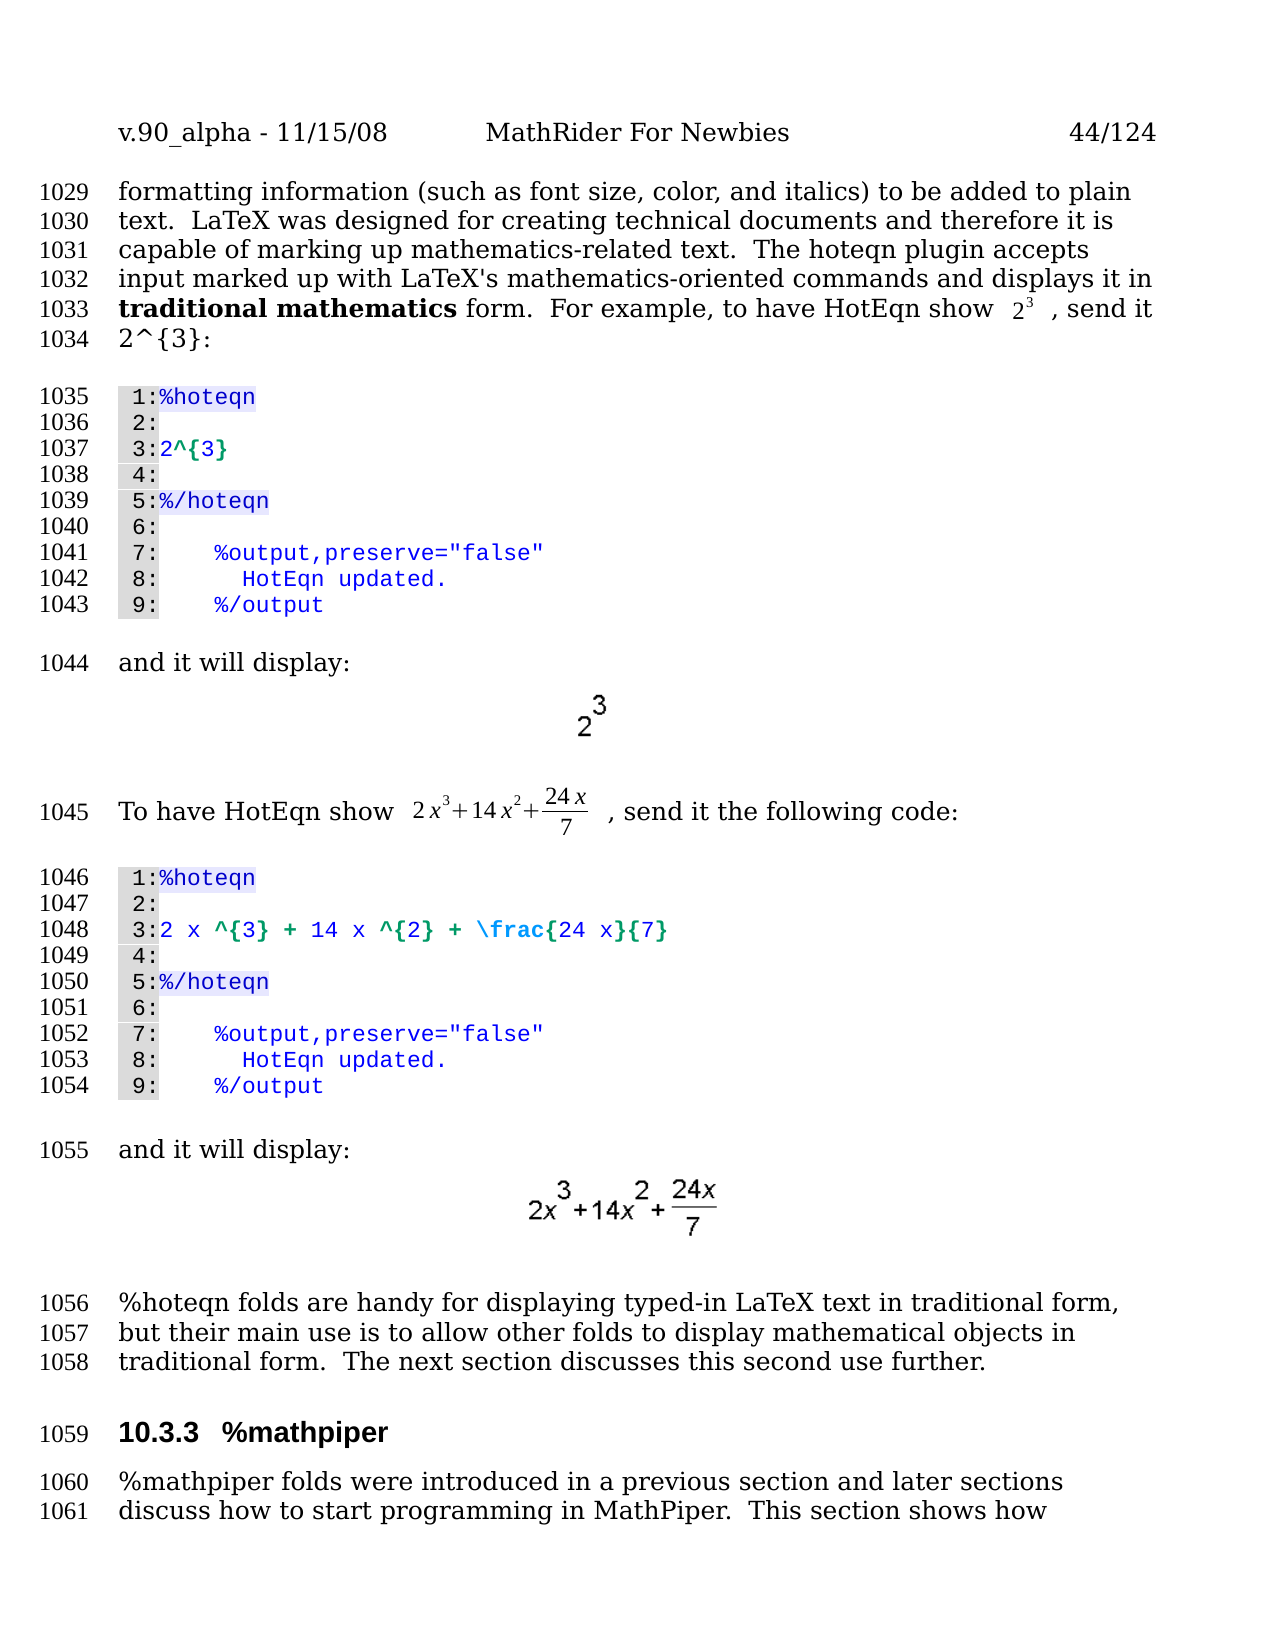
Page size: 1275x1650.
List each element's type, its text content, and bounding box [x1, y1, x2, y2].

text 3:2^{3} [118, 438, 1157, 463]
text 6: [118, 996, 1157, 1022]
text %hoteqn folds are handy for displaying typed-in LaTeX text in traditional form, but their main use is to allow other folds to display mathematical objects in traditional form. The next section discusses this second use further. [118, 1289, 1157, 1376]
picture [528, 1171, 747, 1248]
text 9: %/output [118, 593, 1157, 619]
text and it will display: [118, 649, 1157, 678]
text 8: HotEqn updated. [118, 567, 1157, 593]
text 6: [118, 515, 1157, 541]
text 8: HotEqn updated. [118, 1048, 1157, 1074]
text 5:%/hoteqn [118, 489, 1157, 515]
subtitle %mathpiper [118, 1415, 1157, 1449]
text 9: %/output [118, 1074, 1157, 1100]
text 2: [118, 412, 1157, 438]
text 4: [118, 463, 1157, 489]
text and it will display: [118, 1136, 1157, 1165]
text 7: %output,preserve="false" [118, 541, 1157, 567]
text 1:%hoteqn [118, 867, 1157, 893]
text To have HotEqn show, send it the following code: [118, 782, 1157, 841]
text formatting information (such as font size, color, and italics) to be added to plain text. LaTeX was designed for creating technical documents and therefore it is capable of marking up mathematics-related text. The hoteqn plugin accepts input marked up with LaTeX's mathematics-oriented commands and displays it in traditional mathematics form. For example, to have HotEqn show, send it 2^{3}: [118, 177, 1157, 354]
text 3:2 x ^{3} + 14 x ^{2} + \frac{24 x}{7} [118, 919, 1157, 944]
text 5:%/hoteqn [118, 971, 1157, 996]
text 1:%hoteqn [118, 386, 1157, 412]
text %mathpiper folds were introduced in a previous section and later sections discuss how to start programming in MathPiper. This section shows how [118, 1467, 1157, 1525]
text 7: %output,preserve="false" [118, 1022, 1157, 1048]
text 2: [118, 893, 1157, 919]
text 4: [118, 944, 1157, 971]
